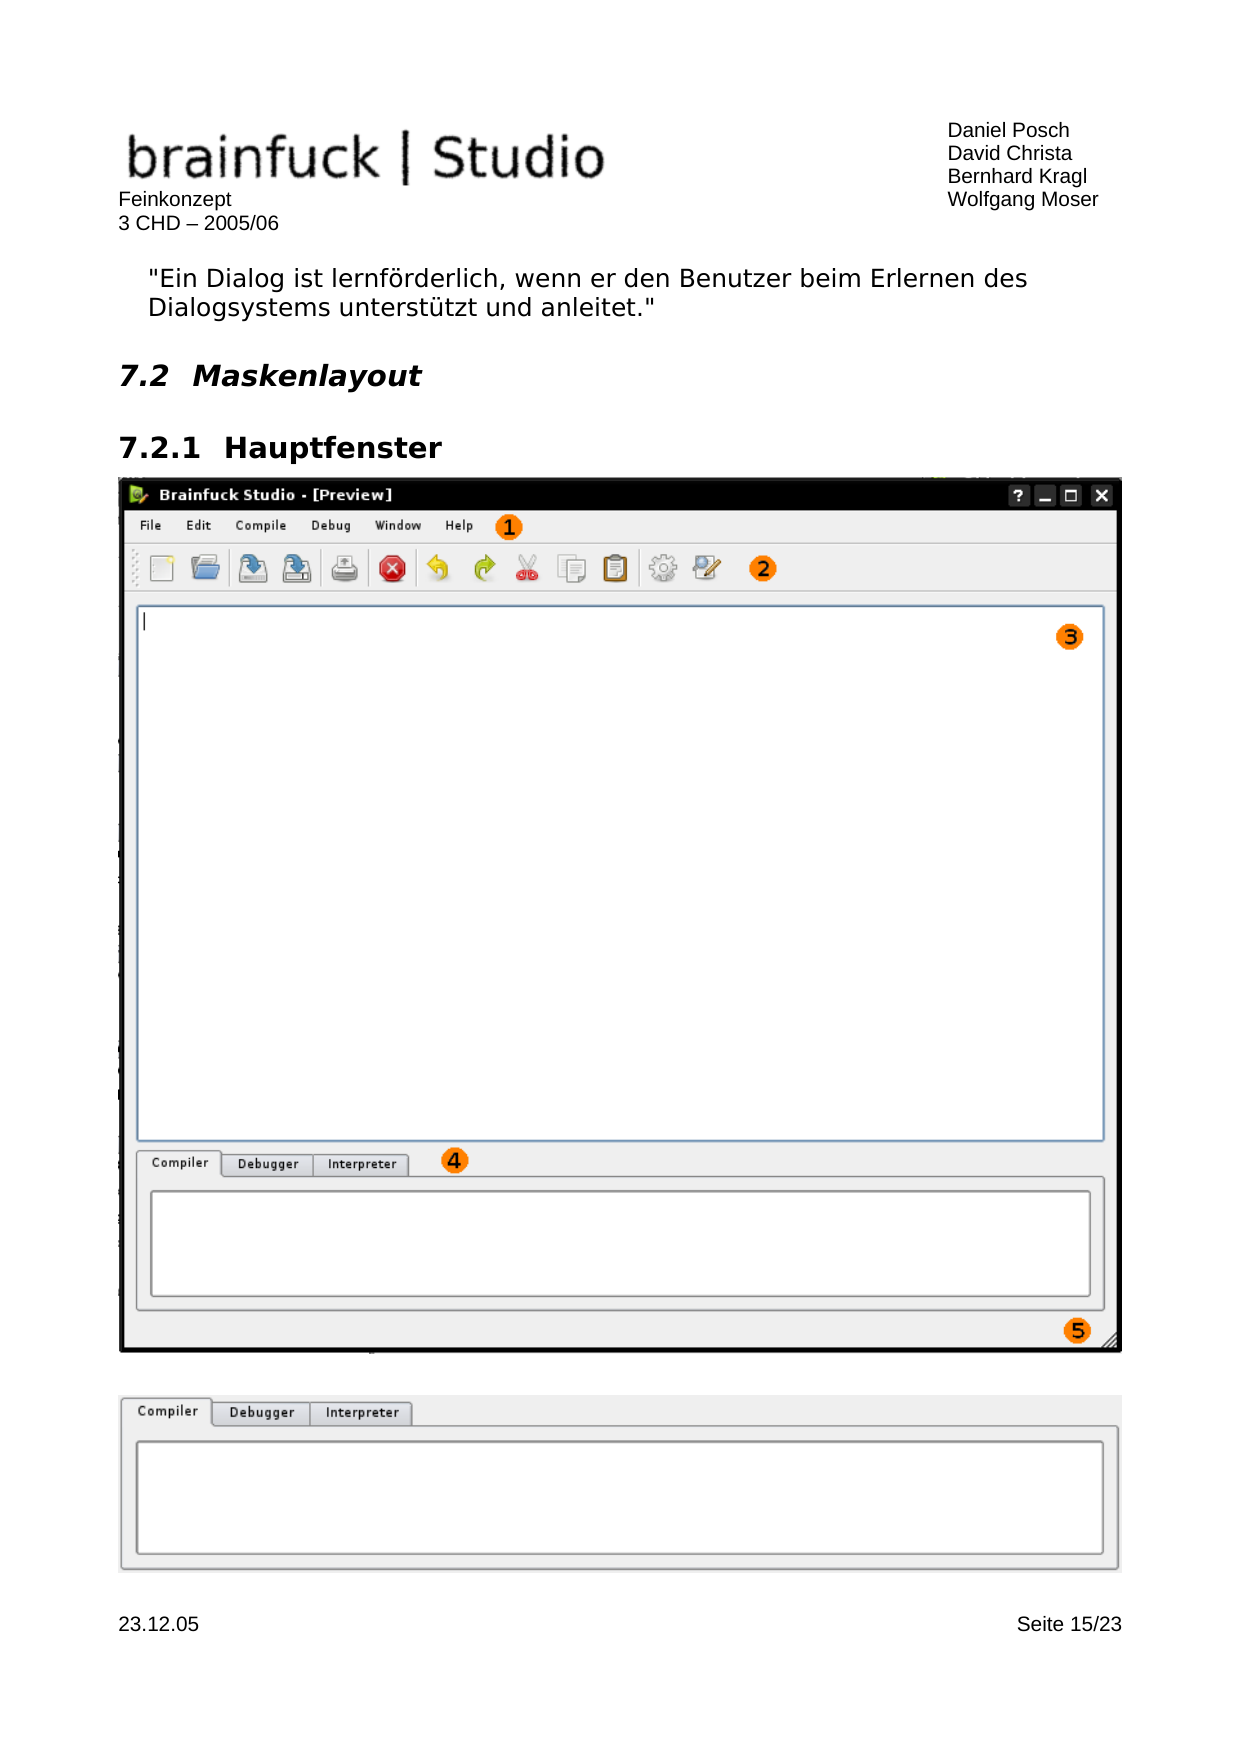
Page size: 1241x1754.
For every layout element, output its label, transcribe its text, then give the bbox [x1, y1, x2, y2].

picture [118, 118, 609, 187]
picture [118, 477, 1122, 1354]
subtitle Maskenlayout [118, 359, 1122, 393]
list "Ein Dialog ist lernförderlich, wenn er den Benutzer beim Erlernen des Dialogsystems unterstützt und anleitet." [118, 264, 1122, 322]
picture [118, 1395, 1122, 1573]
subtitle Hauptfenster [118, 431, 1122, 465]
